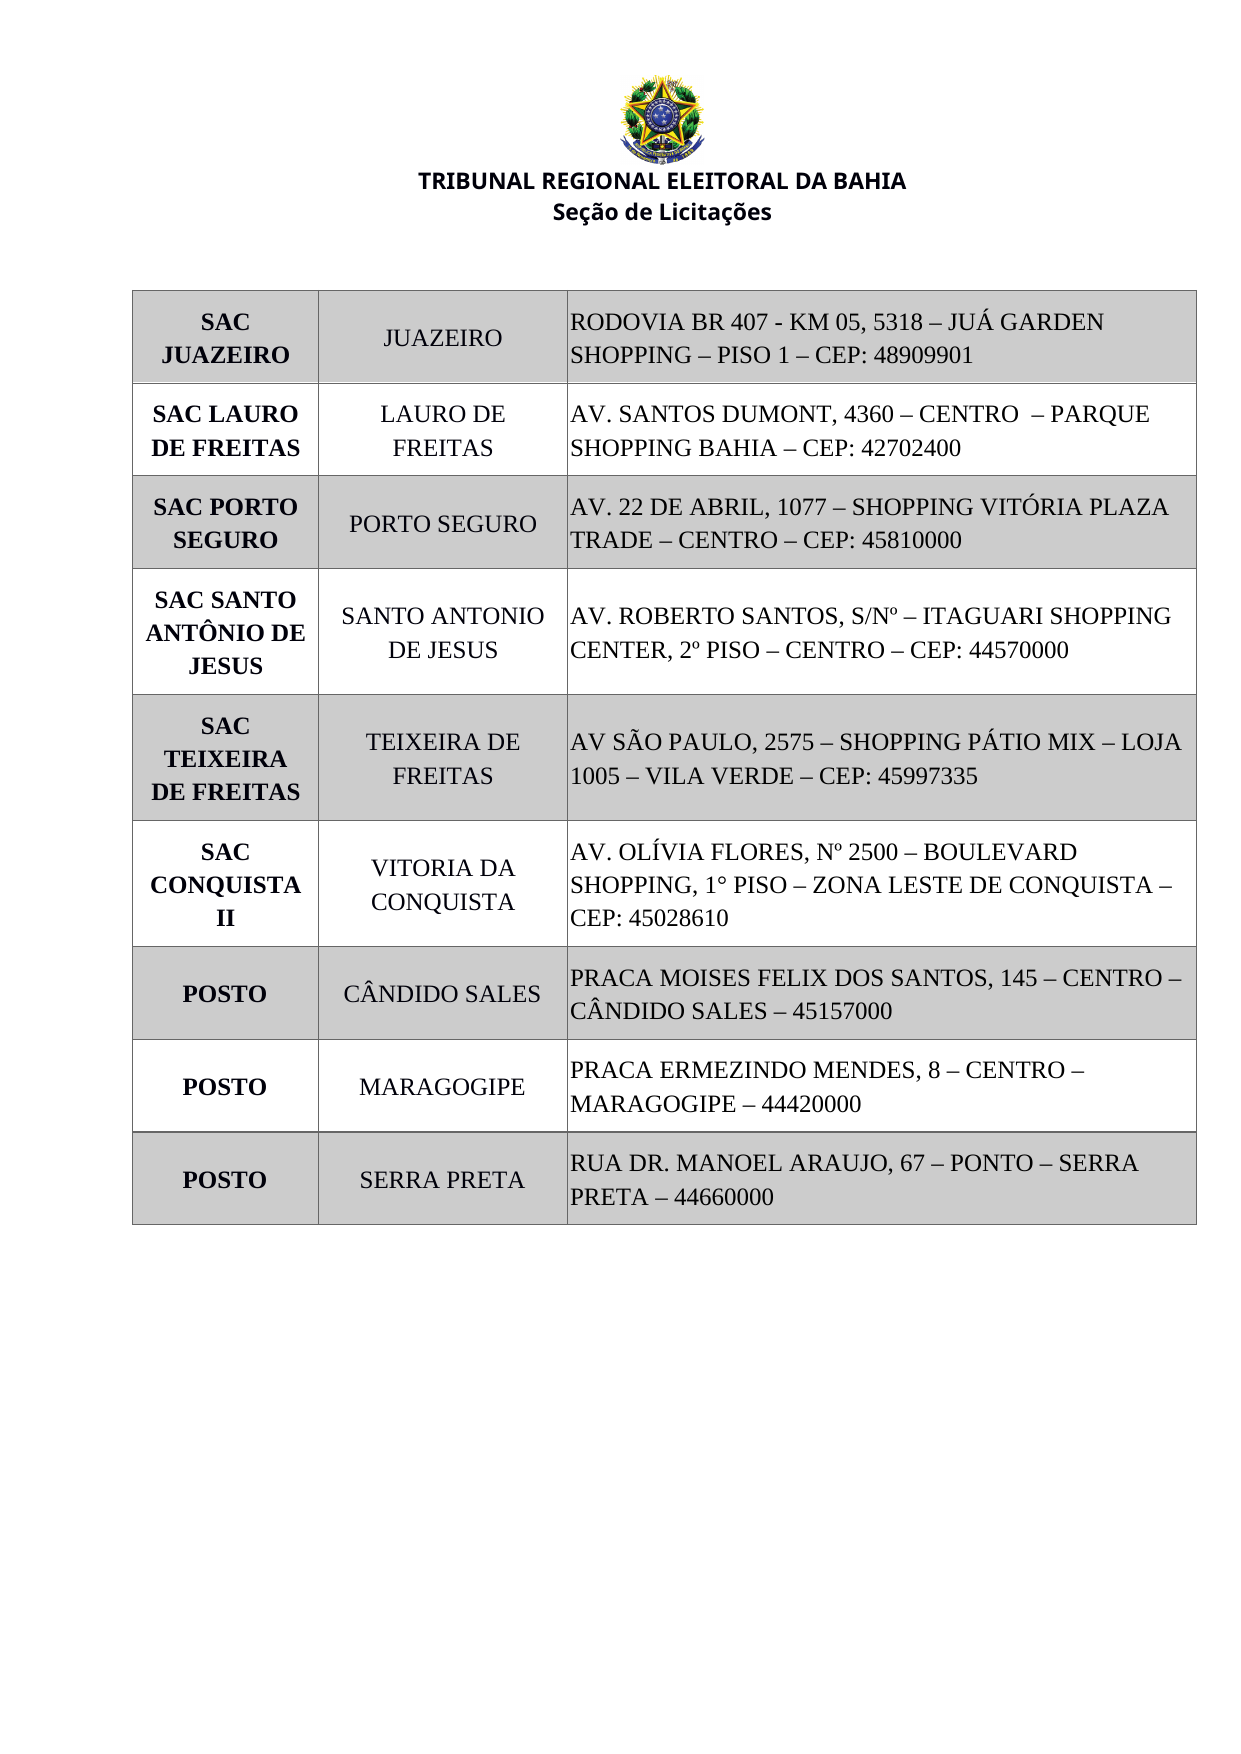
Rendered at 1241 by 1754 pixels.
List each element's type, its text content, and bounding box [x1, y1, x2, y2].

table_cell SERRA PRETA [319, 1133, 567, 1224]
table_cell JUAZEIRO [319, 291, 567, 382]
table_cell POSTO [133, 1040, 318, 1131]
table_cell LAURO DE FREITAS [319, 384, 567, 475]
table_cell AV. ROBERTO SANTOS, S/Nº – ITAGUARI SHOPPING CENTER, 2º PISO – CENTRO – CEP: 44570000 [568, 569, 1196, 694]
table_cell MARAGOGIPE [319, 1040, 567, 1131]
table_cell AV. OLÍVIA FLORES, Nº 2500 – BOULEVARD SHOPPING, 1° PISO – ZONA LESTE DE CONQUISTA – CEP: 45028610 [568, 821, 1196, 946]
table_cell AV. 22 DE ABRIL, 1077 – SHOPPING VITÓRIA PLAZA TRADE – CENTRO – CEP: 45810000 [568, 476, 1196, 568]
table_cell PRACA MOISES FELIX DOS SANTOS, 145 – CENTRO – CÂNDIDO SALES – 45157000 [568, 947, 1196, 1039]
table_cell CÂNDIDO SALES [319, 947, 567, 1039]
table_cell SANTO ANTONIO DE JESUS [319, 569, 567, 694]
table_cell POSTO [133, 947, 318, 1039]
table_cell SAC SANTO ANTÔNIO DE JESUS [133, 569, 318, 694]
table_cell POSTO [133, 1133, 318, 1224]
table_cell SAC JUAZEIRO [133, 291, 318, 382]
table_cell SAC TEIXEIRA DE FREITAS [133, 695, 318, 820]
table_cell PRACA ERMEZINDO MENDES, 8 – CENTRO – MARAGOGIPE – 44420000 [568, 1040, 1196, 1131]
table_cell PORTO SEGURO [319, 476, 567, 568]
table_cell RODOVIA BR 407 - KM 05, 5318 – JUÁ GARDEN SHOPPING – PISO 1 – CEP: 48909901 [568, 291, 1196, 382]
table_cell AV SÃO PAULO, 2575 – SHOPPING PÁTIO MIX – LOJA 1005 – VILA VERDE – CEP: 45997335 [568, 695, 1196, 820]
table_cell AV. SANTOS DUMONT, 4360 – CENTRO – PARQUE SHOPPING BAHIA – CEP: 42702400 [568, 384, 1196, 475]
table_cell SAC PORTO SEGURO [133, 476, 318, 568]
table_cell RUA DR. MANOEL ARAUJO, 67 – PONTO – SERRA PRETA – 44660000 [568, 1133, 1196, 1224]
table_cell SAC CONQUISTA II [133, 821, 318, 946]
table_cell SAC LAURO DE FREITAS [133, 384, 318, 475]
table_cell VITORIA DA CONQUISTA [319, 821, 567, 946]
table_cell TEIXEIRA DE FREITAS [319, 695, 567, 820]
